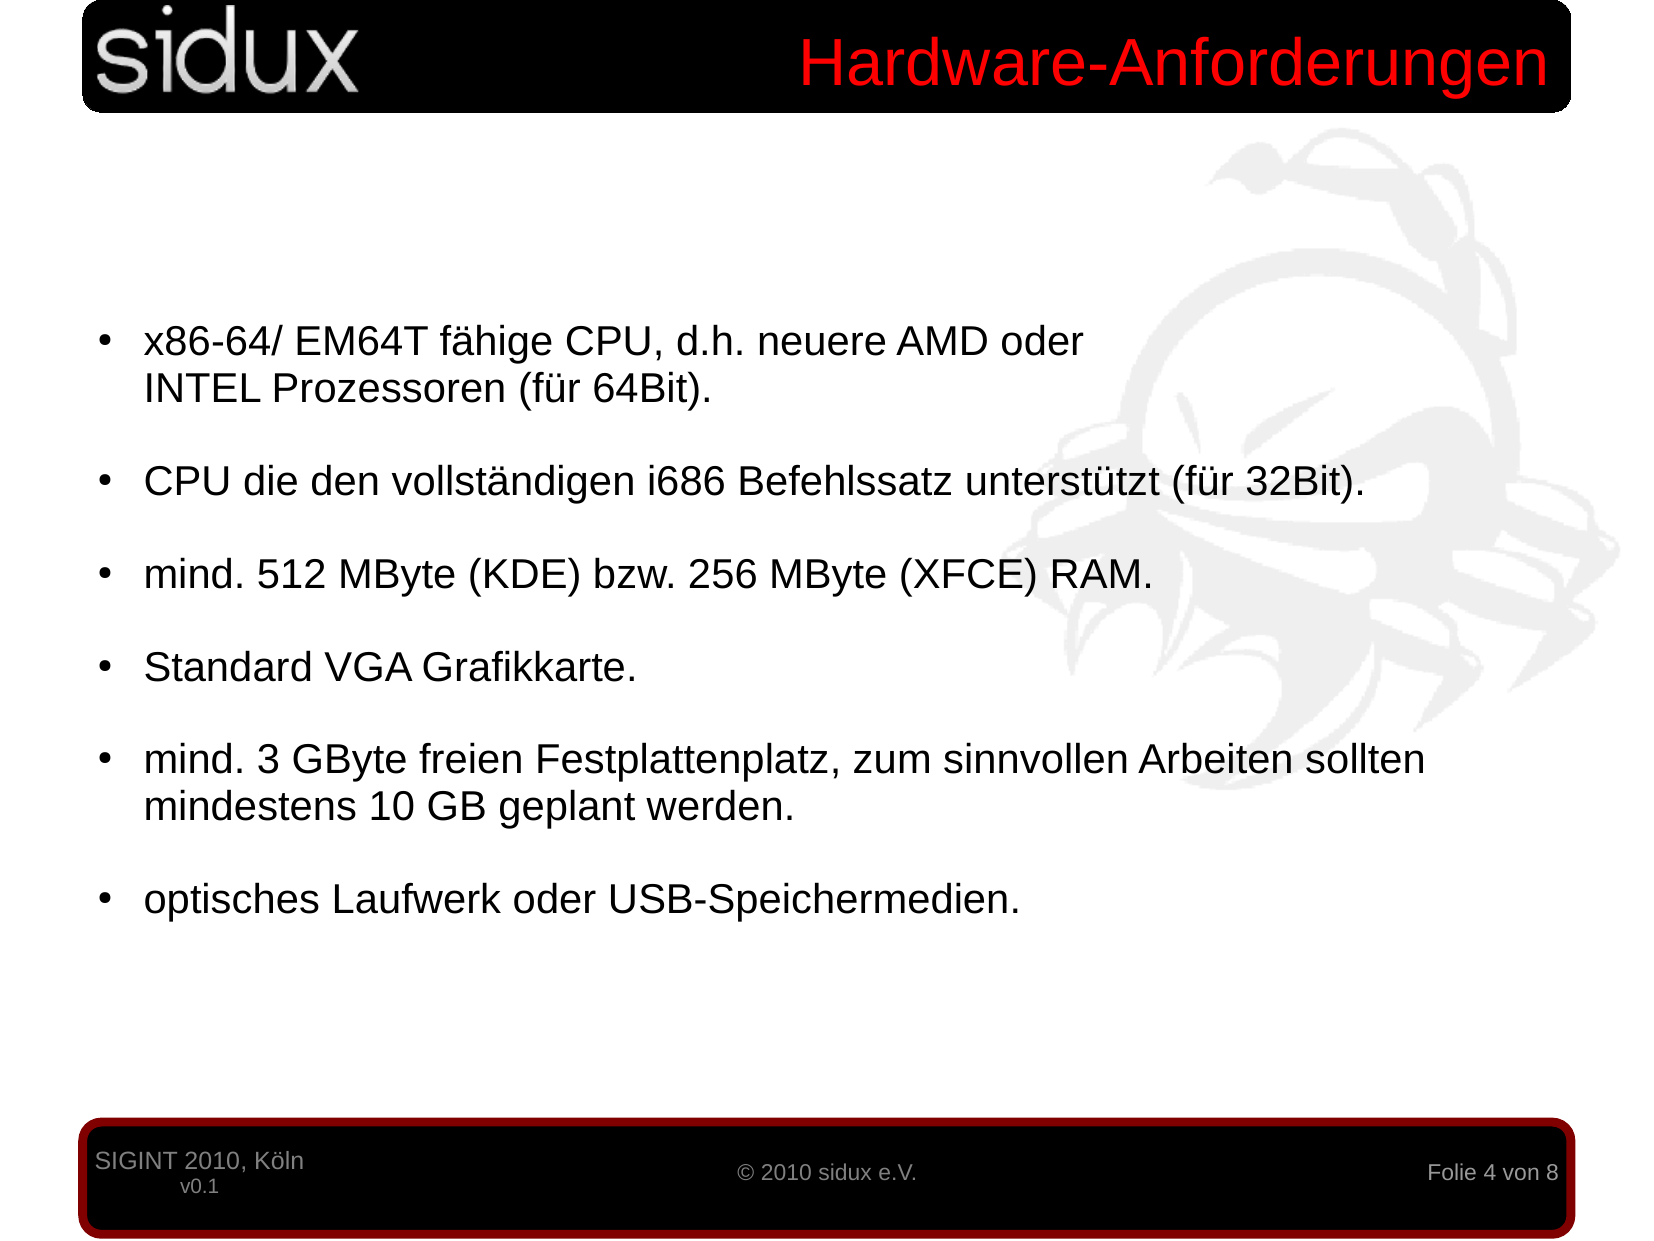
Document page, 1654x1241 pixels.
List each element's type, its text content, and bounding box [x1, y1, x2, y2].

picture [997, 122, 1625, 798]
picture [93, 5, 418, 106]
text_box Hardware-Anforderungen [354, 17, 1565, 108]
text_box x86-64/ EM64T fähige CPU, d.h. neuere AMD oder INTEL Prozessoren (für 64Bit). CPU die den vollständigen i686 Befehlssatz unterstützt (für 32Bit). mind. 512 MByte (KDE) bzw. 256 MByte (XFCE) RAM. Standard VGA Grafikkarte. mind. 3 GByte freien Festplattenplatz, zum sinnvollen Arbeiten sollten mindestens 10 GB geplant werden. optisches Laufwerk oder USB-Speichermedien. [82, 147, 1573, 1093]
